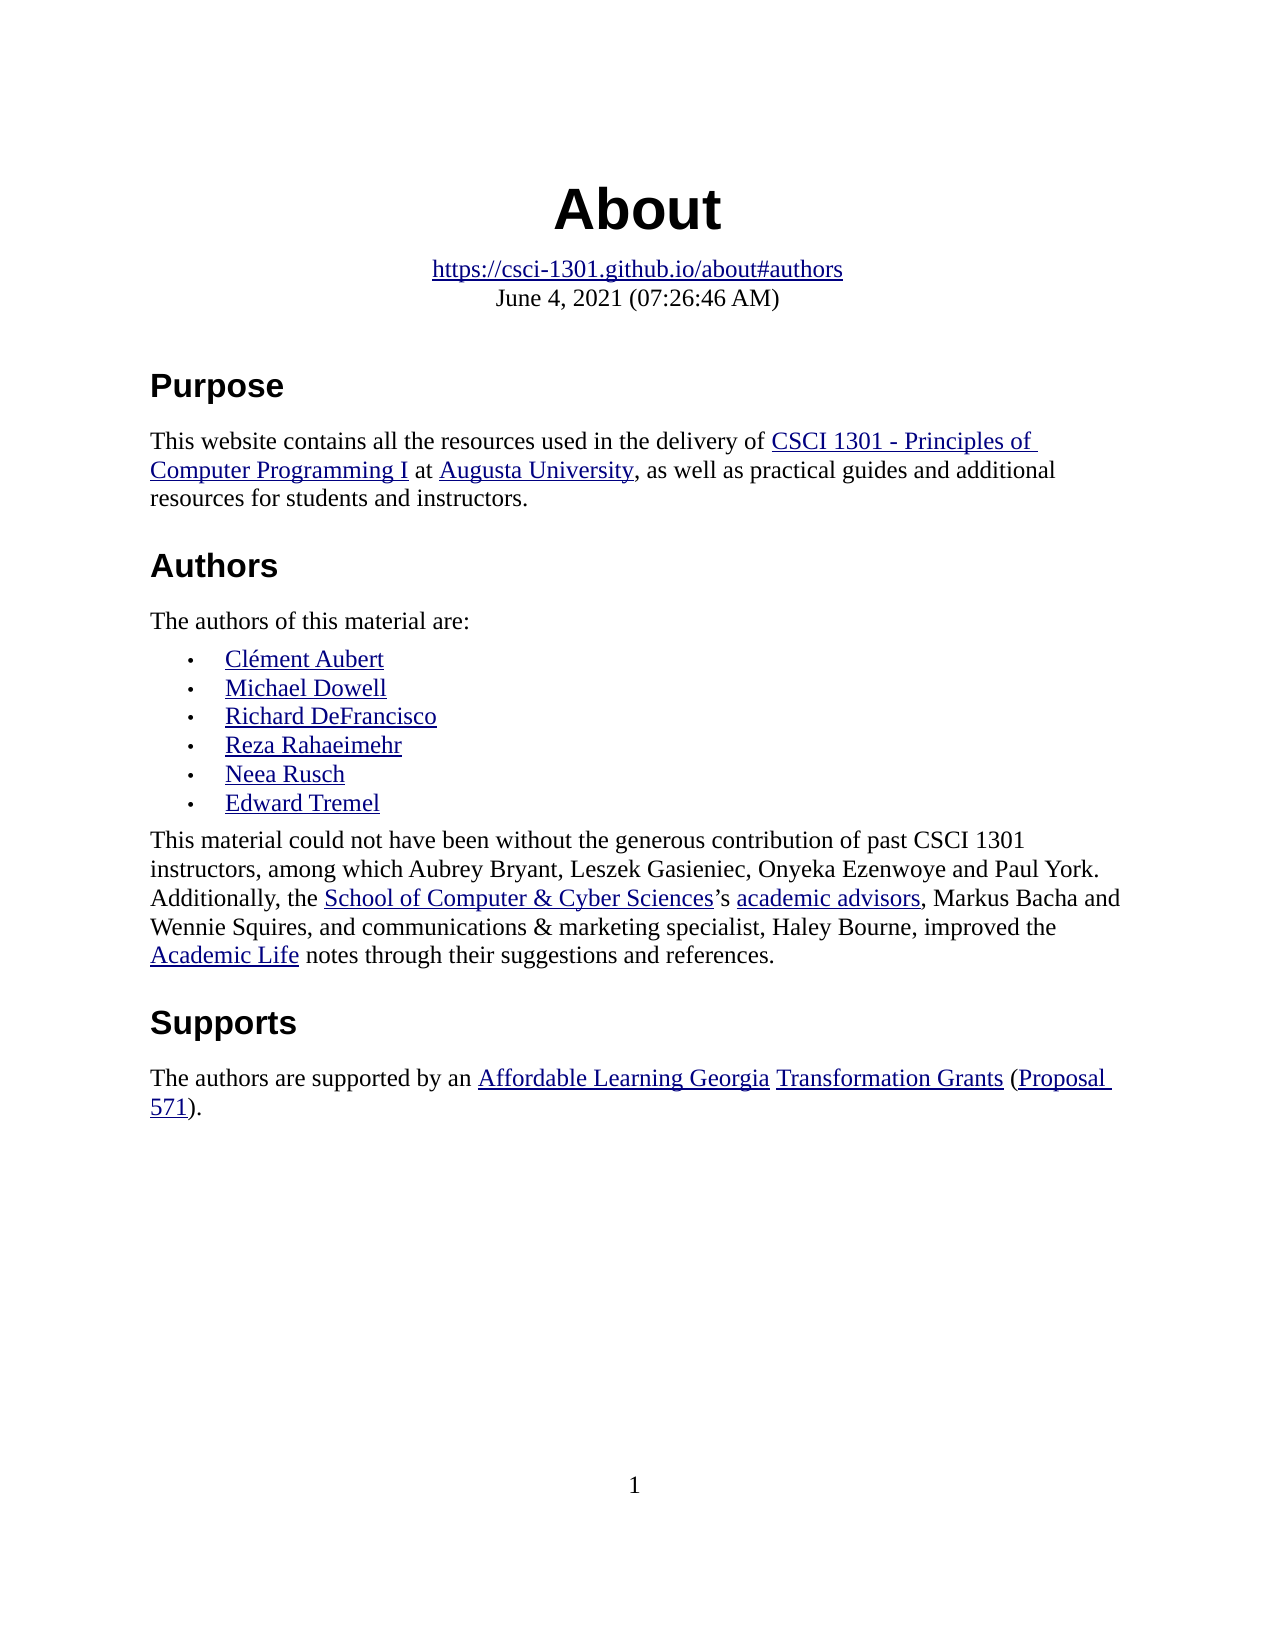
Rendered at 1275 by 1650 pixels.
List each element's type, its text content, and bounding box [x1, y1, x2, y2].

subtitle Purpose [150, 366, 1125, 404]
text June 4, 2021 (07:26:46 AM) [150, 283, 1125, 312]
title About [150, 175, 1125, 242]
text https://csci-1301.github.io/about#authors [150, 254, 1125, 283]
text The authors are supported by an Affordable Learning Georgia Transformation Grants (Proposal 571). [150, 1063, 1125, 1121]
text This material could not have been without the generous contribution of past CSCI 1301 instructors, among which Aubrey Bryant, Leszek Gasieniec, Onyeka Ezenwoye and Paul York. Additionally, the School of Computer & Cyber Sciences’s academic advisors, Markus Bacha and Wennie Squires, and communications & marketing specialist, Haley Bourne, improved the Academic Life notes through their suggestions and references. [150, 825, 1125, 969]
list Clément Aubert [187, 644, 1125, 673]
text This website contains all the resources used in the delivery of CSCI 1301 - Principles of Computer Programming I at Augusta University, as well as practical guides and additional resources for students and instructors. [150, 426, 1125, 512]
list Edward Tremel [187, 788, 1125, 816]
list Reza Rahaeimehr [187, 730, 1125, 759]
list Michael Dowell [187, 673, 1125, 701]
subtitle Authors [150, 546, 1125, 585]
text The authors of this material are: [150, 606, 1125, 635]
list Neea Rusch [187, 759, 1125, 788]
list Richard DeFrancisco [187, 701, 1125, 730]
subtitle Supports [150, 1003, 1125, 1042]
